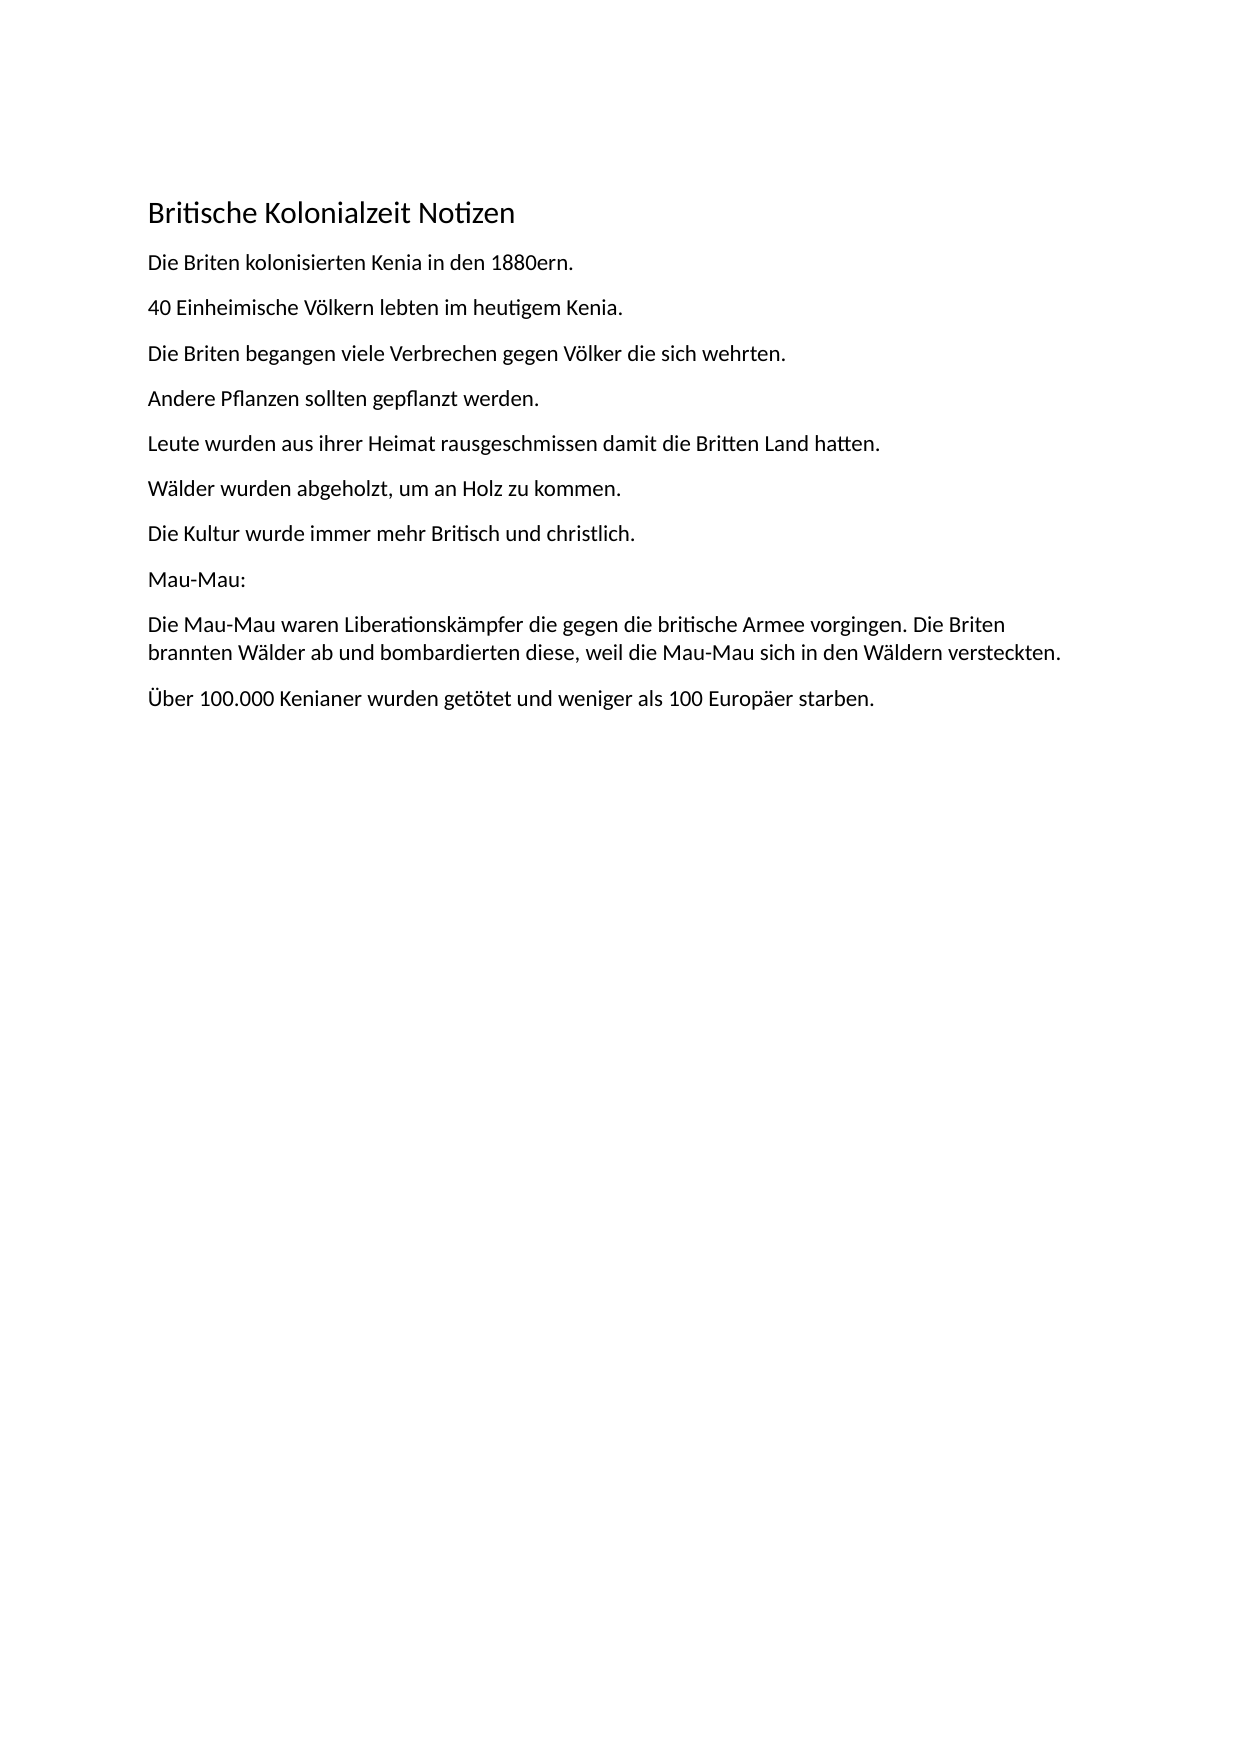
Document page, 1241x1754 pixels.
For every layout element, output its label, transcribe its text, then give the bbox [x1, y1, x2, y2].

text Leute wurden aus ihrer Heimat rausgeschmissen damit die Britten Land hatten. [148, 429, 1093, 457]
text Die Briten kolonisierten Kenia in den 1880ern. [148, 248, 1093, 276]
text Andere Pflanzen sollten gepflanzt werden. [148, 384, 1093, 412]
text Britische Kolonialzeit Notizen [148, 193, 1093, 231]
text Die Briten begangen viele Verbrechen gegen Völker die sich wehrten. [148, 339, 1093, 367]
text Über 100.000 Kenianer wurden getötet und weniger als 100 Europäer starben. [148, 684, 1093, 712]
text Die Mau-Mau waren Liberationskämpfer die gegen die britische Armee vorgingen. Die Briten brannten Wälder ab und bombardierten diese, weil die Mau-Mau sich in den Wäldern versteckten. [148, 610, 1093, 667]
text Wälder wurden abgeholzt, um an Holz zu kommen. [148, 474, 1093, 502]
text Mau-Mau: [148, 565, 1093, 593]
text 40 Einheimische Völkern lebten im heutigem Kenia. [148, 293, 1093, 322]
text Die Kultur wurde immer mehr Britisch und christlich. [148, 519, 1093, 548]
